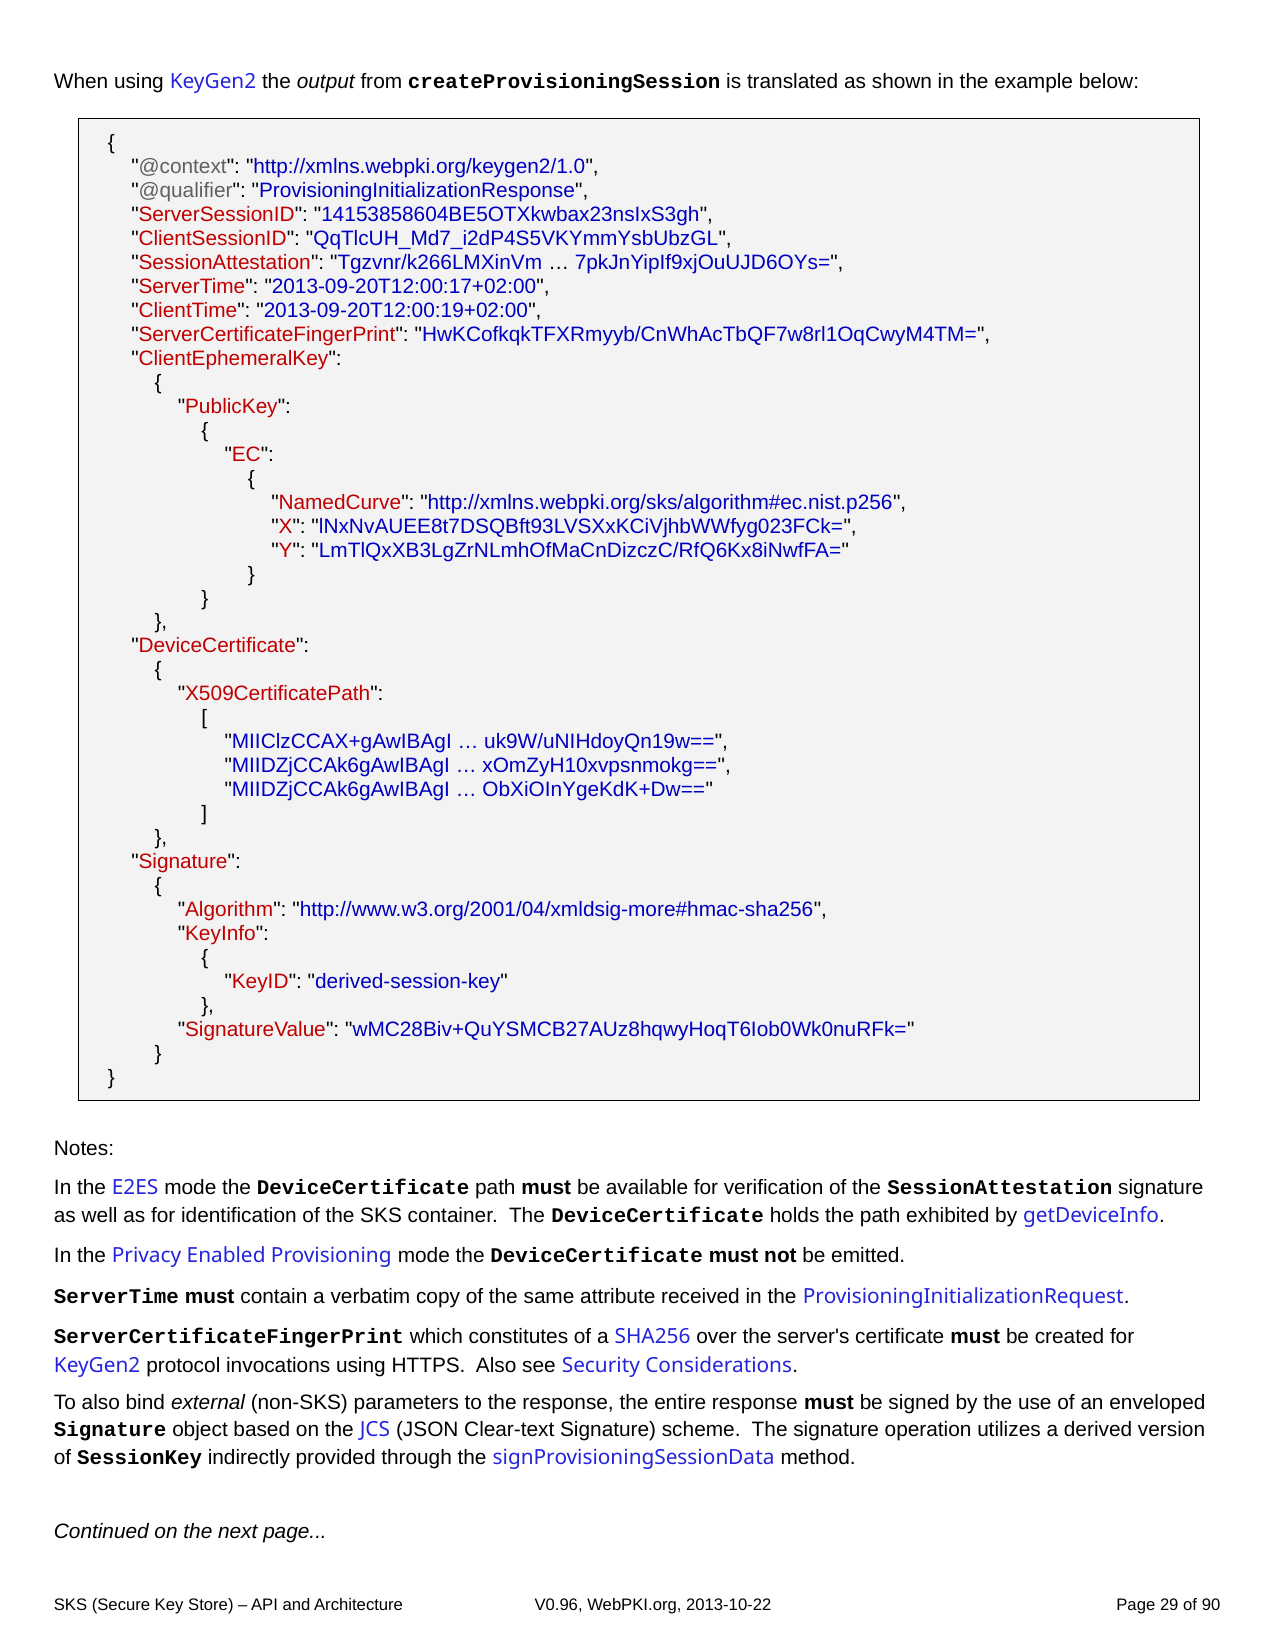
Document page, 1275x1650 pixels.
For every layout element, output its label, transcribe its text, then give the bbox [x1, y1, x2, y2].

text In the Privacy Enabled Provisioning mode the DeviceCertificate must not be emitted. [54, 1241, 1221, 1269]
text ServerTime must contain a verbatim copy of the same attribute received in the ProvisioningInitializationRequest. [54, 1281, 1221, 1309]
table_header { "@context": "http://xmlns.webpki.org/keygen2/1.0", "@qualifier": "ProvisioningInitializationResponse", "ServerSessionID": "14153858604BE5OTXkwbax23nsIxS3gh", "ClientSessionID": "QqTlcUH_Md7_i2dP4S5VKYmmYsbUbzGL", "SessionAttestation": "Tgzvnr/k266LMXinVm … 7pkJnYipIf9xjOuUJD6OYs=", "ServerTime": "2013-09-20T12:00:17+02:00", "ClientTime": "2013-09-20T12:00:19+02:00", "ServerCertificateFingerPrint": "HwKCofkqkTFXRmyyb/CnWhAcTbQF7w8rl1OqCwyM4TM=", "ClientEphemeralKey": { "PublicKey": { "EC": { "NamedCurve": "http://xmlns.webpki.org/sks/algorithm#ec.nist.p256", "X": "lNxNvAUEE8t7DSQBft93LVSXxKCiVjhbWWfyg023FCk=", "Y": "LmTlQxXB3LgZrNLmhOfMaCnDizczC/RfQ6Kx8iNwfFA=" } } }, "DeviceCertificate": { "X509CertificatePath": [ "MIIClzCCAX+gAwIBAgI … uk9W/uNIHdoyQn19w==", "MIIDZjCCAk6gAwIBAgI … xOmZyH10xvpsnmokg==", "MIIDZjCCAk6gAwIBAgI … ObXiOInYgeKdK+Dw==" ] }, "Signature": { "Algorithm": "http://www.w3.org/2001/04/xmldsig-more#hmac-sha256", "KeyInfo": { "KeyID": "derived-session-key" }, "SignatureValue": "wMC28Biv+QuYSMCB27AUz8hqwyHoqT6Iob0Wk0nuRFk=" } } [79, 119, 1199, 1100]
text In the E2ES mode the DeviceCertificate path must be available for verification of the SessionAttestation signature as well as for identification of the SKS container. The DeviceCertificate holds the path exhibited by getDeviceInfo. [54, 1172, 1221, 1229]
text When using KeyGen2 the output from createProvisioningSession is translated as shown in the example below: [54, 66, 1221, 118]
text Continued on the next page... [54, 1518, 1221, 1542]
text ServerCertificateFingerPrint which constitutes of a SHA256 over the server's certificate must be created for KeyGen2 protocol invocations using HTTPS. Also see Security Considerations. [54, 1321, 1221, 1378]
text Notes: [54, 1136, 1221, 1160]
text To also bind external (non-SKS) parameters to the response, the entire response must be signed by the use of an enveloped Signature object based on the JCS (JSON Clear-text Signature) scheme. The signature operation utilizes a derived version of SessionKey indirectly provided through the signProvisioningSessionData method. [54, 1390, 1221, 1471]
